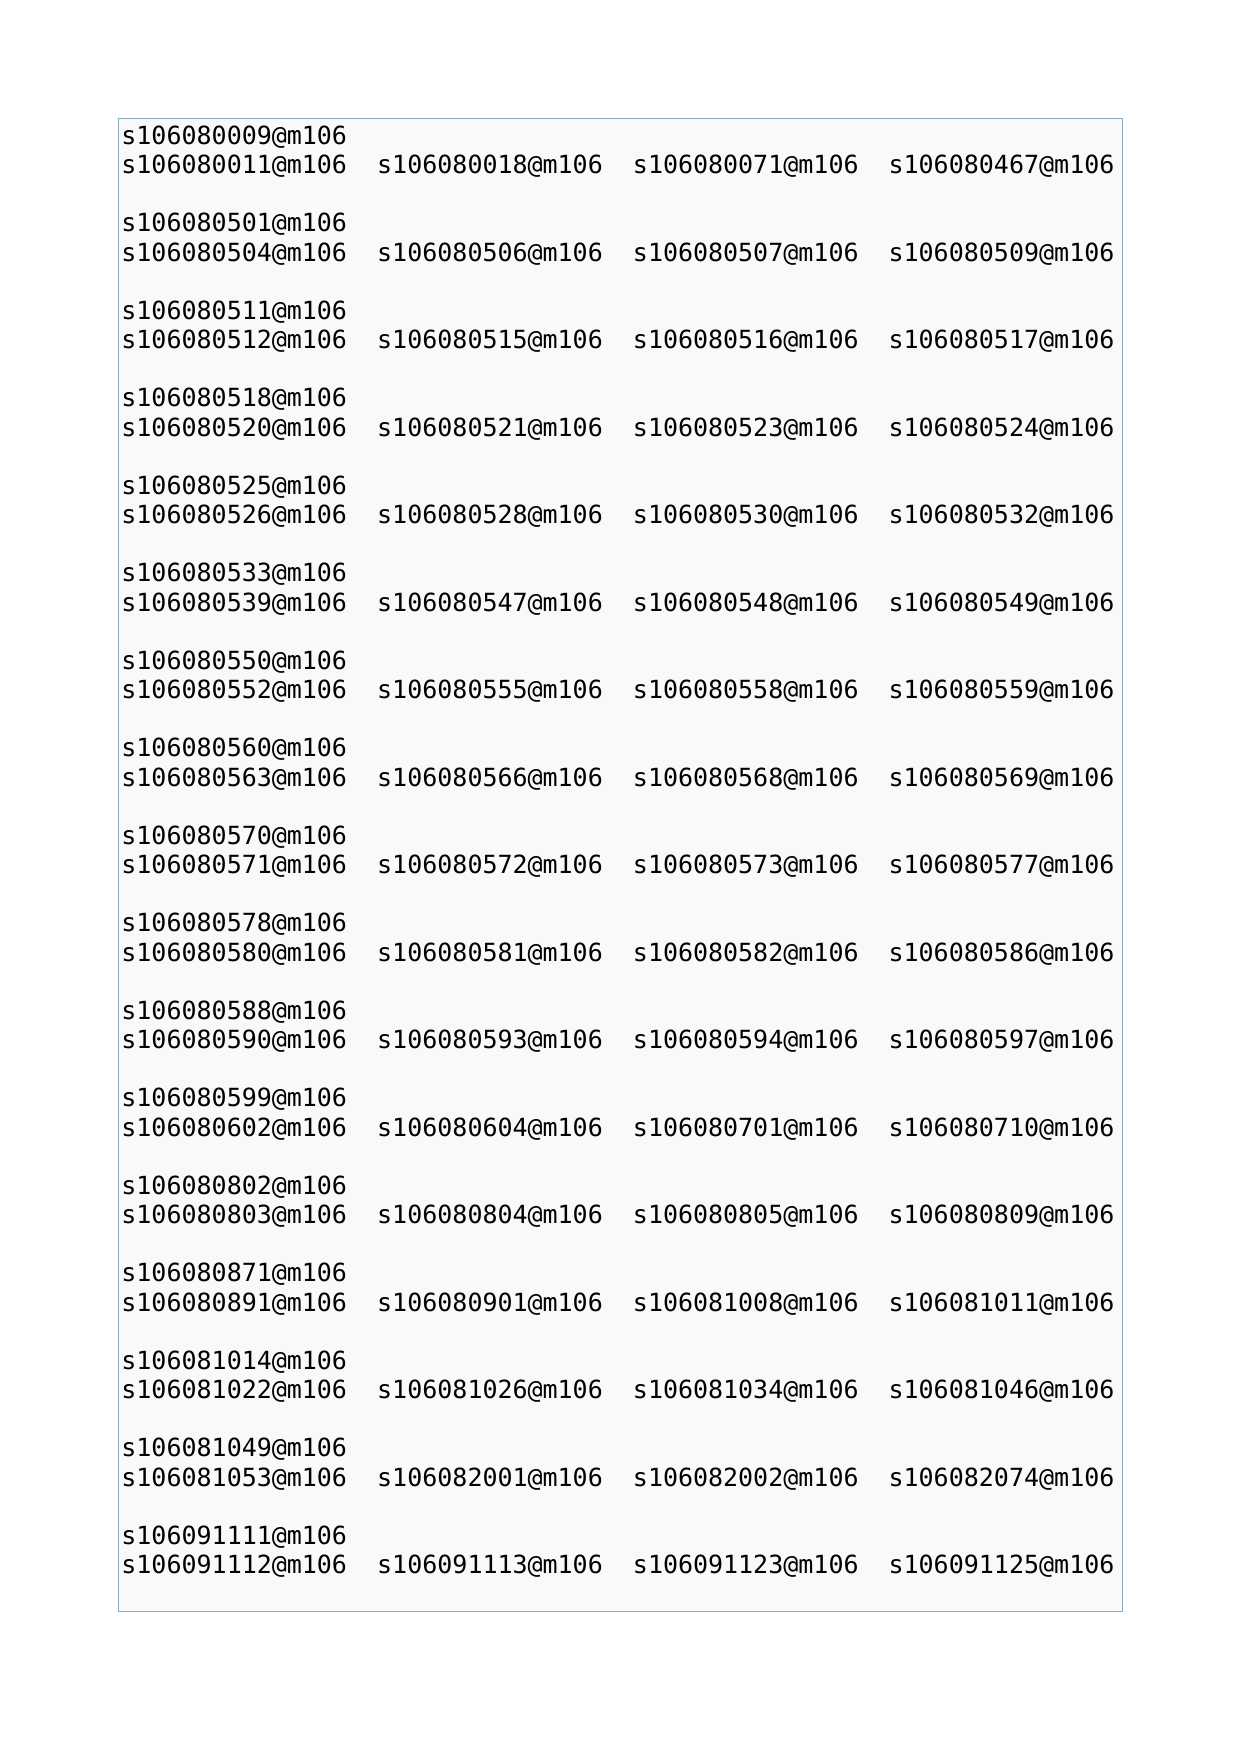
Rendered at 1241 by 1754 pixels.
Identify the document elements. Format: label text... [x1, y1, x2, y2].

text s106080009@m106 s106080011@m106 s106080018@m106 s106080071@m106 s106080467@m106 s106080501@m106 s106080504@m106 s106080506@m106 s106080507@m106 s106080509@m106 s106080511@m106 s106080512@m106 s106080515@m106 s106080516@m106 s106080517@m106 s106080518@m106 s106080520@m106 s106080521@m106 s106080523@m106 s106080524@m106 s106080525@m106 s106080526@m106 s106080528@m106 s106080530@m106 s106080532@m106 s106080533@m106 s106080539@m106 s106080547@m106 s106080548@m106 s106080549@m106 s106080550@m106 s106080552@m106 s106080555@m106 s106080558@m106 s106080559@m106 s106080560@m106 s106080563@m106 s106080566@m106 s106080568@m106 s106080569@m106 s106080570@m106 s106080571@m106 s106080572@m106 s106080573@m106 s106080577@m106 s106080578@m106 s106080580@m106 s106080581@m106 s106080582@m106 s106080586@m106 s106080588@m106 s106080590@m106 s106080593@m106 s106080594@m106 s106080597@m106 s106080599@m106 s106080602@m106 s106080604@m106 s106080701@m106 s106080710@m106 s106080802@m106 s106080803@m106 s106080804@m106 s106080805@m106 s106080809@m106 s106080871@m106 s106080891@m106 s106080901@m106 s106081008@m106 s106081011@m106 s106081014@m106 s106081022@m106 s106081026@m106 s106081034@m106 s106081046@m106 s106081049@m106 s106081053@m106 s106082001@m106 s106082002@m106 s106082074@m106 s106091111@m106 s106091112@m106 s106091113@m106 s106091123@m106 s106091125@m106 [119, 119, 1122, 1611]
